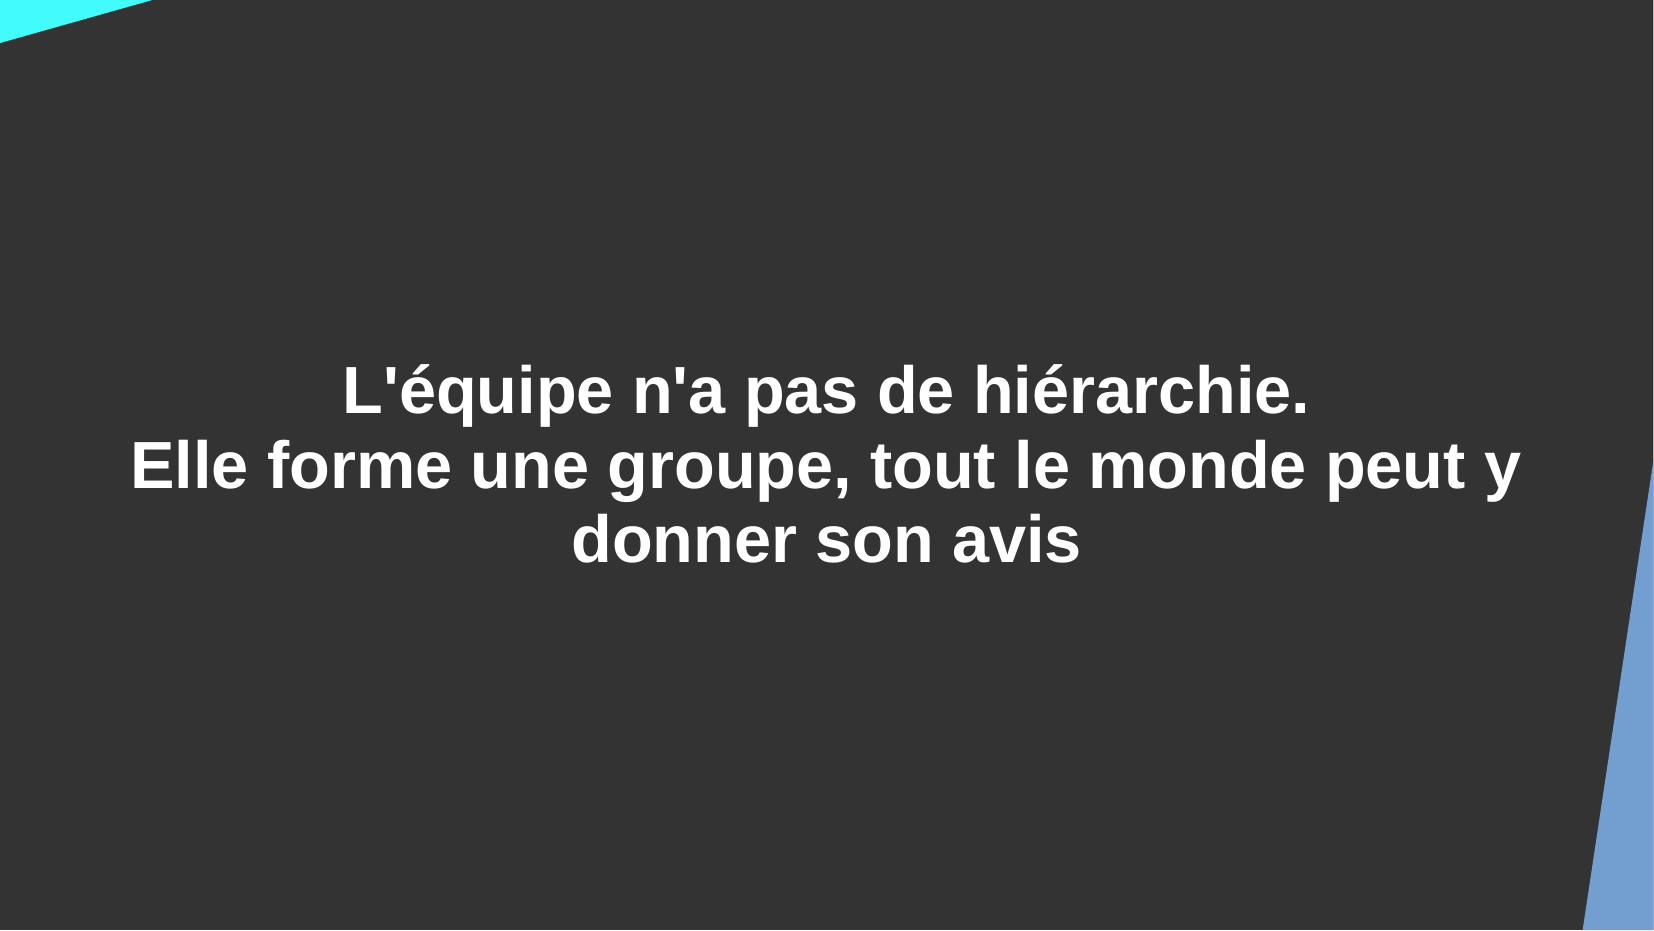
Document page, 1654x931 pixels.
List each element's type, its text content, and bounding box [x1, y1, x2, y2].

text_box [1582, 456, 1654, 931]
title L'équipe n'a pas de hiérarchie. Elle forme une groupe, tout le monde peut y donner son avis [31, 352, 1622, 578]
text_box [0, 0, 153, 44]
